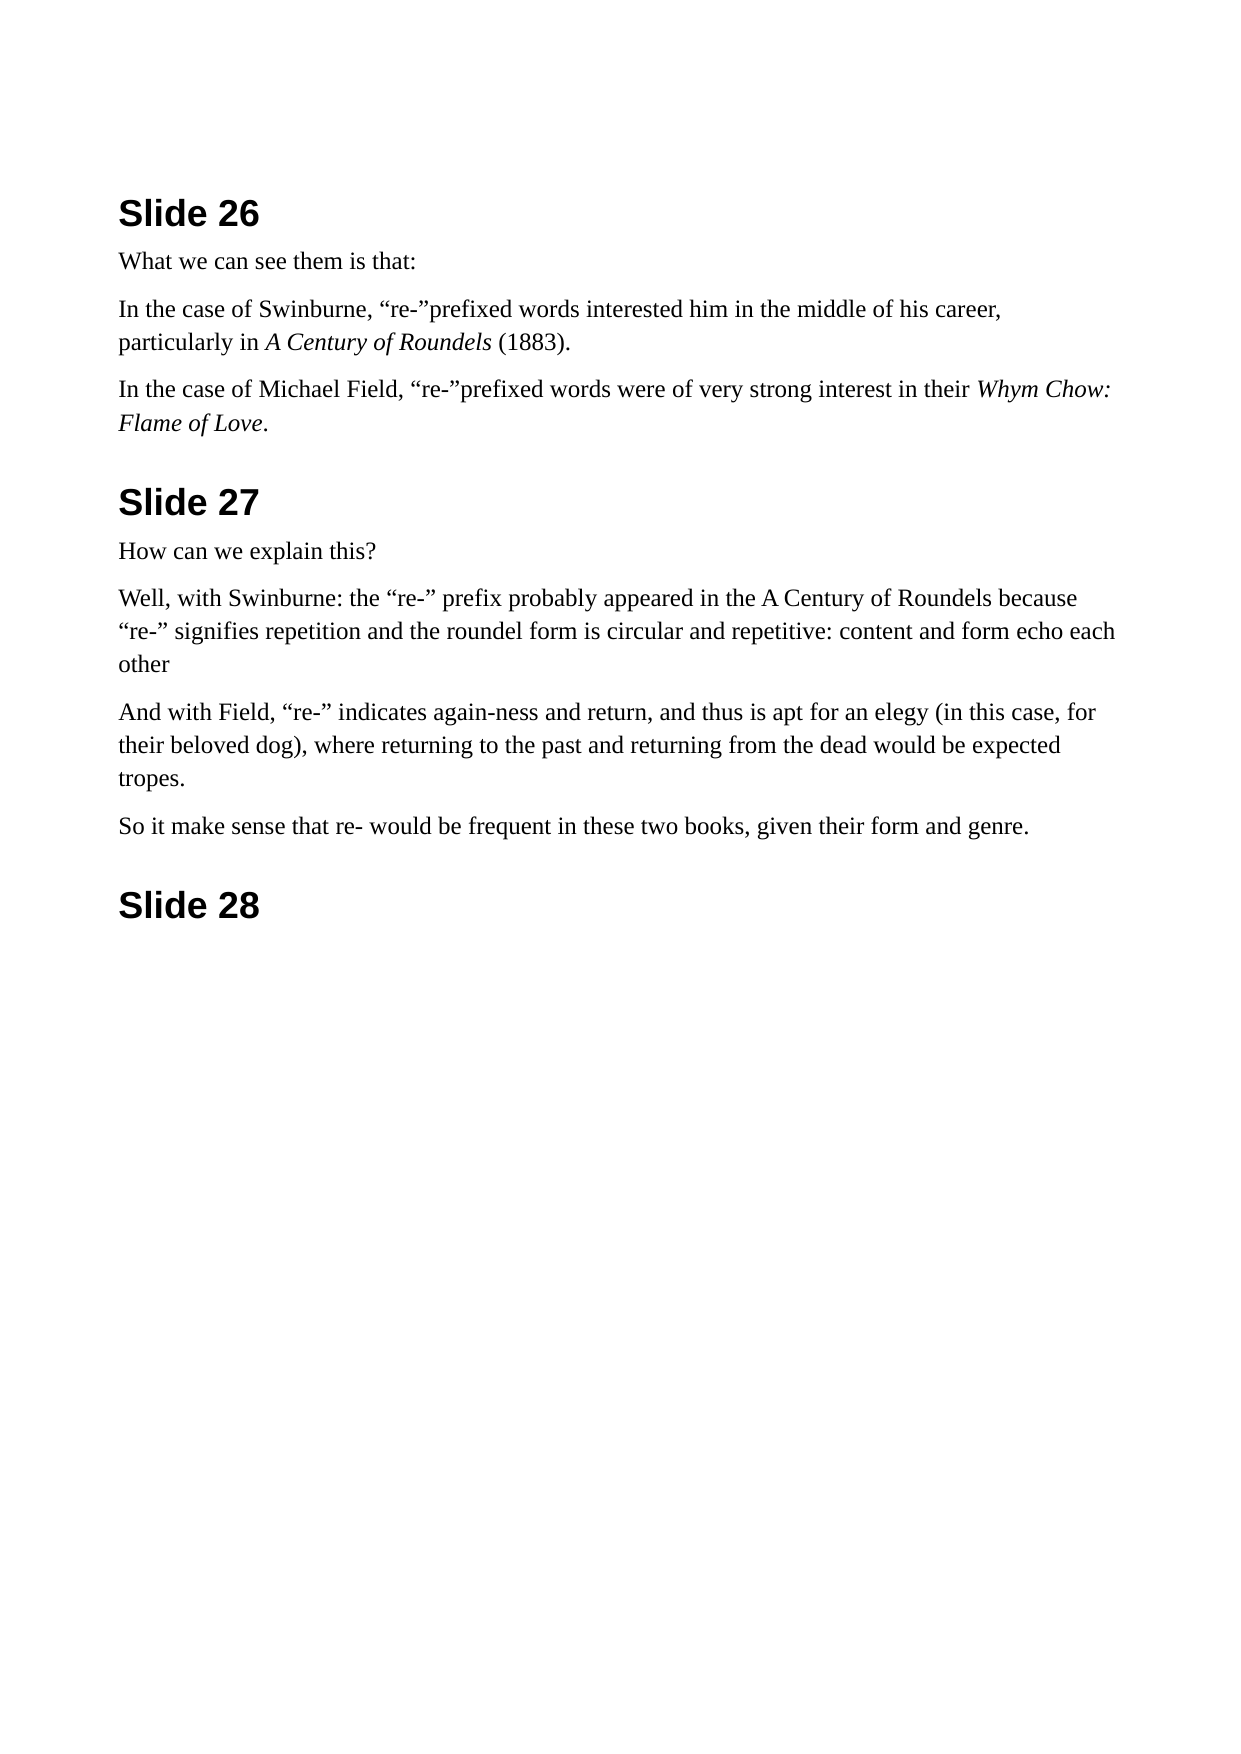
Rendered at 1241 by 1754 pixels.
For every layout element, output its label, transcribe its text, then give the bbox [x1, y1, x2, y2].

text What we can see them is that: [118, 246, 1122, 275]
text In the case of Michael Field, “re-”prefixed words were of very strong interest in their Whym Chow: Flame of Love. [118, 374, 1122, 436]
text How can we explain this? [118, 536, 1122, 564]
text So it make sense that re- would be frequent in these two books, given their form and genre. [118, 811, 1122, 839]
subtitle Slide 28 [118, 883, 1122, 926]
text In the case of Swinburne, “re-”prefixed words interested him in the middle of his career, particularly in A Century of Roundels (1883). [118, 294, 1122, 356]
text Well, with Swinburne: the “re-” prefix probably appeared in the A Century of Roundels because “re-” signifies repetition and the roundel form is circular and repetitive: content and form echo each other [118, 583, 1122, 678]
text And with Field, “re-” indicates again-ness and return, and thus is apt for an elegy (in this case, for their beloved dog), where returning to the past and returning from the dead would be expected tropes. [118, 697, 1122, 792]
subtitle Slide 26 [118, 191, 1122, 234]
subtitle Slide 27 [118, 480, 1122, 523]
